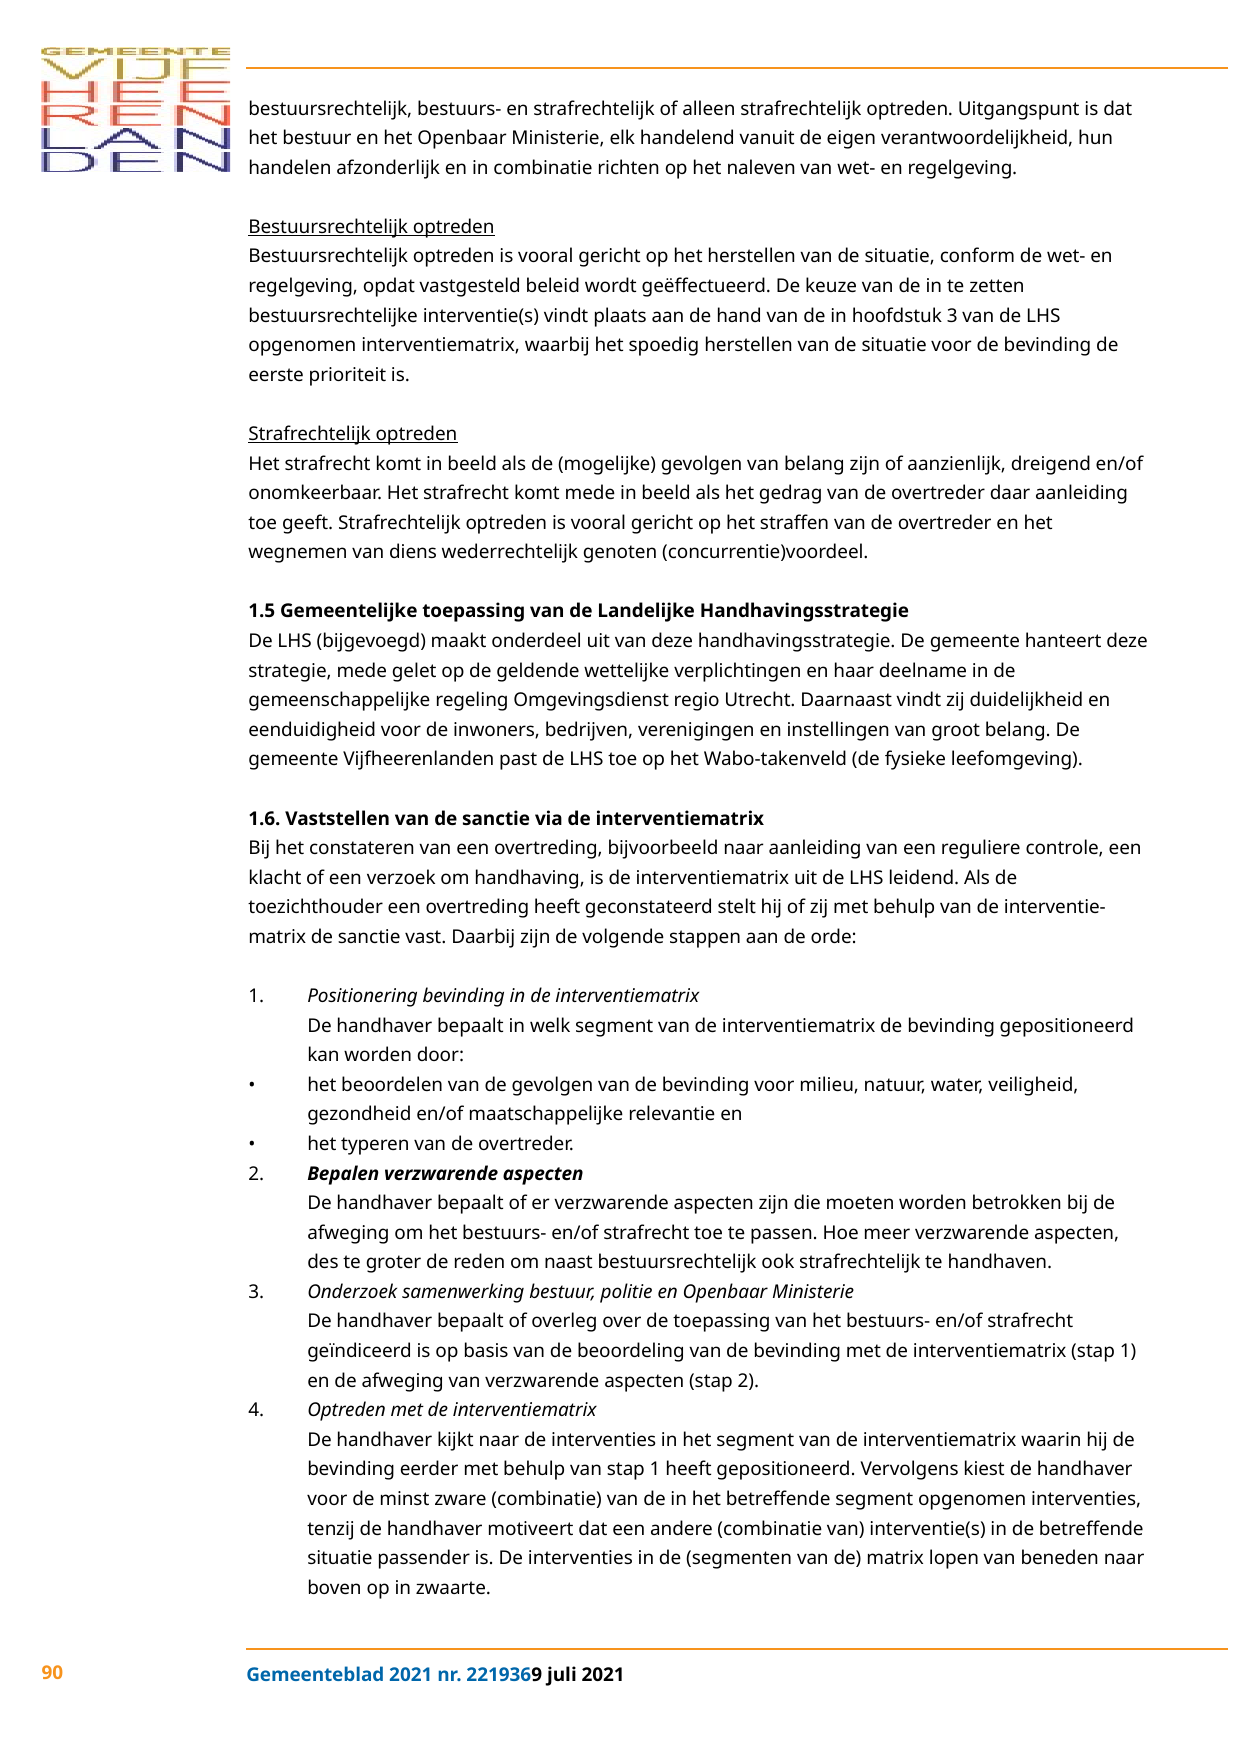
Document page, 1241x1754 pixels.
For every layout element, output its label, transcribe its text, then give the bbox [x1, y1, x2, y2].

text Bestuursrechtelijk optreden is vooral gericht op het herstellen van de situatie, conform de wet- en [248, 243, 1152, 268]
list De handhaver bepaalt of overleg over de toepassing van het bestuurs- en/of strafrecht geïndiceerd is op basis van de beoordeling van de bevinding met de interventiematrix (stap 1) en de afweging van verzwarende aspecten (stap 2). [248, 1308, 1152, 1393]
list het beoordelen van de gevolgen van de bevinding voor milieu, natuur, water, veiligheid, gezondheid en/of maatschappelijke relevantie en [248, 1071, 1152, 1126]
text bestuursrechtelijk, bestuurs- en strafrechtelijk of alleen strafrechtelijk optreden. Uitgangspunt is dat het bestuur en het Openbaar Ministerie, elk handelend vanuit de eigen verantwoordelijkheid, hun handelen afzonderlijk en in combinatie richten op het naleven van wet- en regelgeving. [248, 95, 1152, 180]
text 1.5 Gemeentelijke toepassing van de Landelijke Handhavingsstrategie [248, 598, 1152, 623]
picture [41, 47, 231, 172]
list Positionering bevinding in de interventiematrix [248, 982, 1152, 1008]
list De handhaver bepaalt of er verzwarende aspecten zijn die moeten worden betrokken bij de afweging om het bestuurs- en/of strafrecht toe te passen. Hoe meer verzwarende aspecten, des te groter de reden om naast bestuursrechtelijk ook strafrechtelijk te handhaven. [248, 1189, 1152, 1274]
text Strafrechtelijk optreden [248, 420, 1152, 446]
list het typeren van de overtreder. [248, 1130, 1152, 1156]
text Bestuursrechtelijk optreden [248, 213, 1152, 239]
text regelgeving, opdat vastgesteld beleid wordt geëffectueerd. De keuze van de in te zetten bestuursrechtelijke interventie(s) vindt plaats aan de hand van de in hoofdstuk 3 van de LHS opgenomen interventiematrix, waarbij het spoedig herstellen van de situatie voor de bevinding de eerste prioriteit is. [248, 272, 1152, 387]
text Bij het constateren van een overtreding, bijvoorbeeld naar aanleiding van een reguliere controle, een klacht of een verzoek om handhaving, is de interventiematrix uit de LHS leidend. Als de toezichthouder een overtreding heeft geconstateerd stelt hij of zij met behulp van de interventie-matrix de sanctie vast. Daarbij zijn de volgende stappen aan de orde: [248, 834, 1152, 949]
text Het strafrecht komt in beeld als de (mogelijke) gevolgen van belang zijn of aanzienlijk, dreigend en/of onomkeerbaar. Het strafrecht komt mede in beeld als het gedrag van de overtreder daar aanleiding toe geeft. Strafrechtelijk optreden is vooral gericht op het straffen van de overtreder en het wegnemen van diens wederrechtelijk genoten (concurrentie)voordeel. [248, 450, 1152, 564]
list De handhaver kijkt naar de interventies in het segment van de interventiematrix waarin hij de bevinding eerder met behulp van stap 1 heeft gepositioneerd. Vervolgens kiest de handhaver voor de minst zware (combinatie) van de in het betreffende segment opgenomen interventies, tenzij de handhaver motiveert dat een andere (combinatie van) interventie(s) in de betreffende situatie passender is. De interventies in de (segmenten van de) matrix lopen van beneden naar boven op in zwaarte. [248, 1426, 1152, 1600]
list Optreden met de interventiematrix [248, 1396, 1152, 1422]
text 1.6. Vaststellen van de sanctie via de interventiematrix [248, 805, 1152, 831]
list Bepalen verzwarende aspecten [248, 1160, 1152, 1186]
list De handhaver bepaalt in welk segment van de interventiematrix de bevinding gepositioneerd kan worden door: [248, 1012, 1152, 1067]
list Onderzoek samenwerking bestuur, politie en Openbaar Ministerie [248, 1278, 1152, 1304]
text De LHS (bijgevoegd) maakt onderdeel uit van deze handhavingsstrategie. De gemeente hanteert deze strategie, mede gelet op de geldende wettelijke verplichtingen en haar deelname in de gemeenschappelijke regeling Omgevingsdienst regio Utrecht. Daarnaast vindt zij duidelijkheid en eenduidigheid voor de inwoners, bedrijven, verenigingen en instellingen van groot belang. De gemeente Vijfheerenlanden past de LHS toe op het Wabo-takenveld (de fysieke leefomgeving). [248, 627, 1152, 771]
